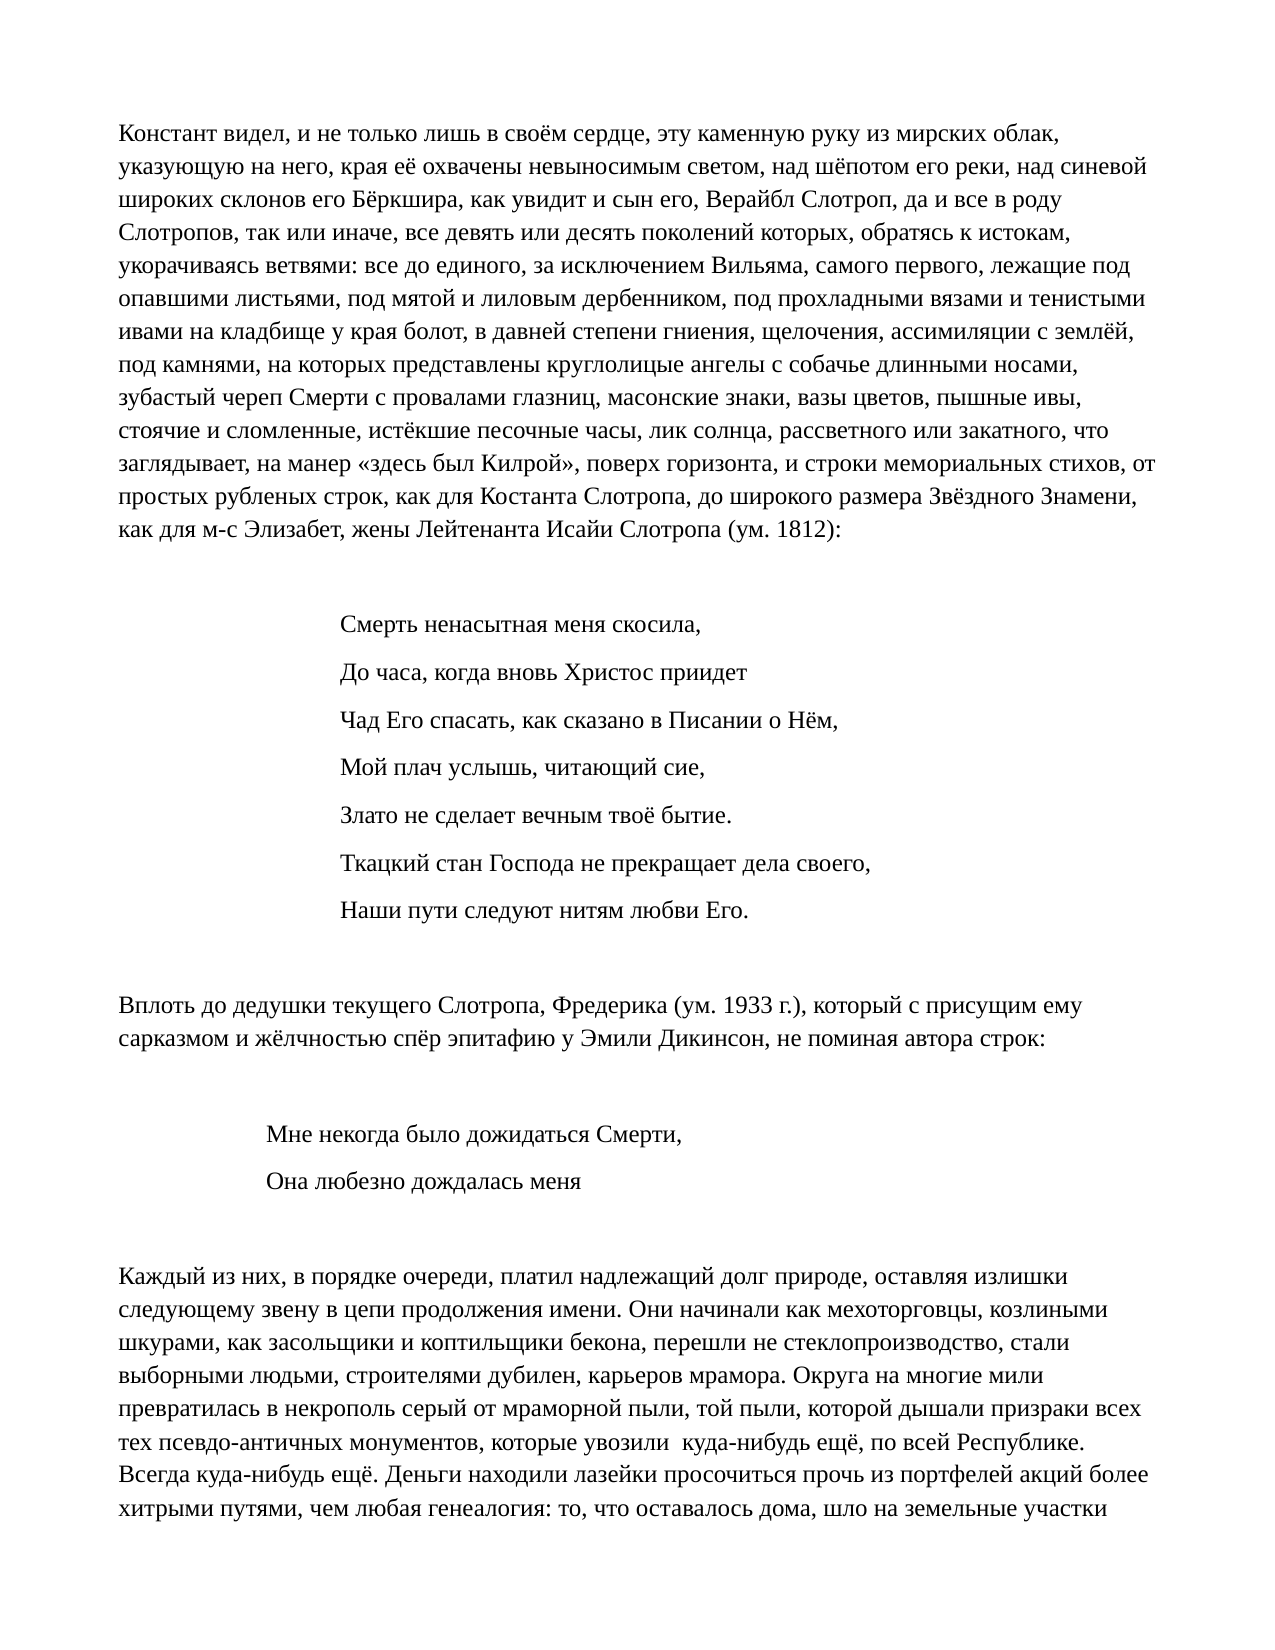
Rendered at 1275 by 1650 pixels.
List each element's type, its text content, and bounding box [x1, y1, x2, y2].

text Вплоть до дедушки текущего Слотропа, Фредерика (ум. 1933 г.), который с присущим ему сарказмом и жёлчностью спёр эпитафию у Эмили Дикинсон, не поминая автора строк: [118, 990, 1157, 1052]
text До часа, когда вновь Христос приидет [340, 657, 1157, 686]
text Злато не сделает вечным твоё бытие. [340, 800, 1157, 829]
text Каждый из них, в порядке очереди, платил надлежащий долг природе, оставляя излишки следующему звену в цепи продолжения имени. Они начинали как мехоторговцы, козлиными шкурами, как засольщики и коптильщики бекона, перешли не стеклопроизводство, стали выборными людьми, строителями дубилен, карьеров мрамора. Округа на многие мили превратилась в некрополь серый от мраморной пыли, той пыли, которой дышали призраки всех тех псевдо-античных монументов, которые увозили куда-нибудь ещё, по всей Республике. Всегда куда-нибудь ещё. Деньги находили лазейки просочиться прочь из портфелей акций более хитрыми путями, чем любая генеалогия: то, что оставалось дома, шло на земельные участки [118, 1261, 1157, 1521]
text Смерть ненасытная меня скосила, [340, 609, 1157, 638]
text Она любезно дождалась меня [266, 1166, 1157, 1195]
text Наши пути следуют нитям любви Его. [340, 895, 1157, 924]
text Ткацкий стан Господа не прекращает дела своего, [340, 848, 1157, 876]
text Мой плач услышь, читающий сие, [340, 752, 1157, 781]
text Мне некогда было дожидаться Смерти, [266, 1119, 1157, 1147]
text Чад Его спасать, как сказано в Писании о Нём, [340, 705, 1157, 733]
text Констант видел, и не только лишь в своём сердце, эту каменную руку из мирских облак, указующую на него, края её охвачены невыносимым светом, над шёпотом его реки, над синевой широких склонов его Бёркшира, как увидит и сын его, Верайбл Слотроп, да и все в роду Слотропов, так или иначе, все девять или десять поколений которых, обратясь к истокам, укорачиваясь ветвями: все до единого, за исключением Вильяма, самого первого, лежащие под опавшими листьями, под мятой и лиловым дербенником, под прохладными вязами и тенистыми ивами на кладбище у края болот, в давней степени гниения, щелочения, ассимиляции с землёй, под камнями, на которых представлены круглолицые ангелы с собачье длинными носами, зубастый череп Смерти с провалами глазниц, масонские знаки, вазы цветов, пышные ивы, стоячие и сломленные, истёкшие песочные часы, лик солнца, рассветного или закатного, что заглядывает, на манер «здесь был Килрой», поверх горизонта, и строки мемориальных стихов, от простых рубленых строк, как для Костанта Слотропа, до широкого размера Звёздного Знамени, как для м-с Элизабет, жены Лейтенанта Исайи Слотропа (ум. 1812): [118, 118, 1157, 543]
